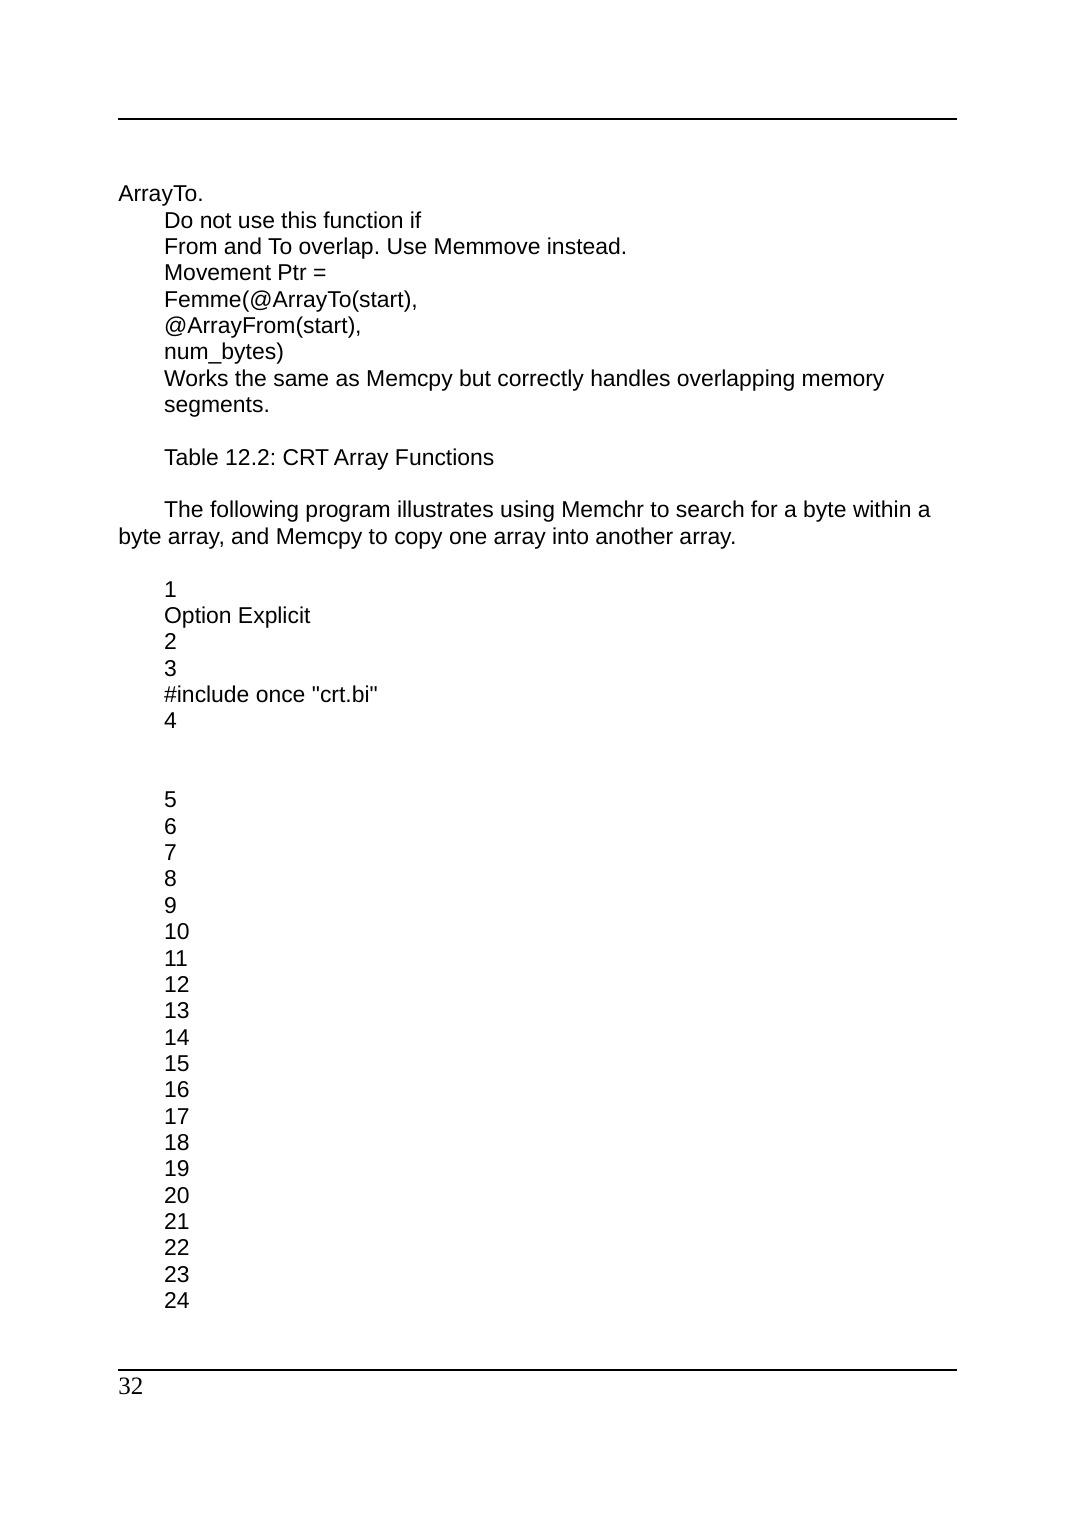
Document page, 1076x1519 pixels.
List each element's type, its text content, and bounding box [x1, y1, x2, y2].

text From and To overlap. Use Memmove instead. [118, 233, 957, 259]
text 5 [118, 786, 957, 813]
text 10 [118, 918, 957, 944]
text segments. [118, 391, 957, 417]
text 19 [118, 1155, 957, 1182]
text 4 [118, 707, 957, 734]
text 11 [118, 944, 957, 971]
text #include once "crt.bi" [118, 681, 957, 707]
text 7 [118, 839, 957, 865]
text 3 [118, 654, 957, 681]
text Movement Ptr = [118, 259, 957, 286]
text num_bytes) [118, 338, 957, 365]
text 12 [118, 971, 957, 997]
text 9 [118, 892, 957, 918]
text 1 [118, 576, 957, 602]
text 14 [118, 1023, 957, 1050]
text 24 [118, 1287, 957, 1313]
text 21 [118, 1208, 957, 1234]
text @ArrayFrom(start), [118, 312, 957, 338]
text 2 [118, 628, 957, 654]
text Femme(@ArrayTo(start), [118, 286, 957, 312]
text 15 [118, 1050, 957, 1076]
text Option Explicit [118, 602, 957, 628]
text 13 [118, 997, 957, 1023]
text 22 [118, 1234, 957, 1261]
text 18 [118, 1129, 957, 1155]
text 17 [118, 1103, 957, 1129]
text Table 12.2: CRT Array Functions [118, 444, 957, 470]
text 8 [118, 865, 957, 892]
text Works the same as Memcpy but correctly handles overlapping memory [118, 365, 957, 391]
text ArrayTo. [118, 180, 957, 207]
text 20 [118, 1182, 957, 1208]
text The following program illustrates using Memchr to search for a byte within a byte array, and Memcpy to copy one array into another array. [118, 496, 957, 549]
text Do not use this function if [118, 207, 957, 233]
text 16 [118, 1076, 957, 1103]
text 23 [118, 1261, 957, 1287]
text 6 [118, 813, 957, 839]
